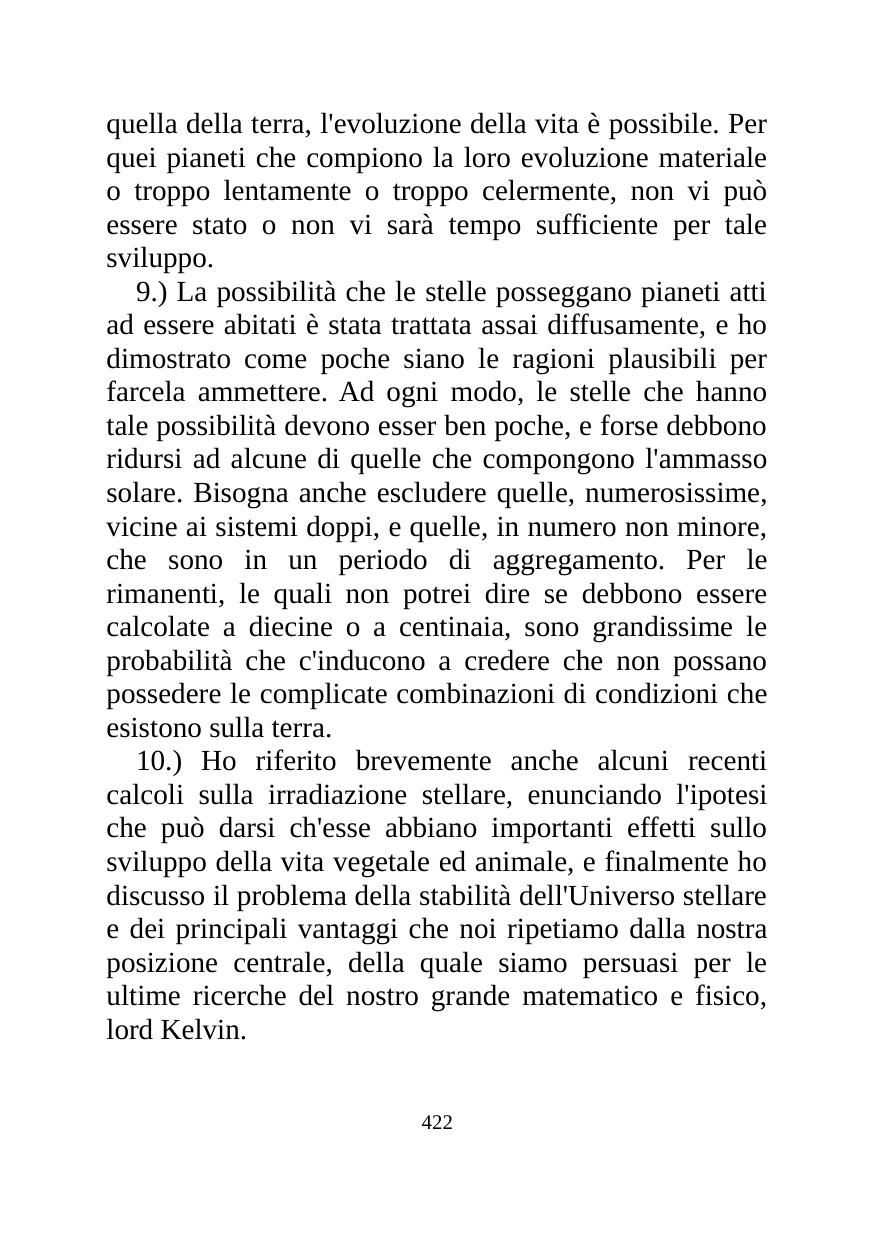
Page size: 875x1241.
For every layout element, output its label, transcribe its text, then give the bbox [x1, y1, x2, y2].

text 10.) Ho riferito brevemente anche alcuni recenti calcoli sulla irradiazione stellare, enunciando l'ipotesi che può darsi ch'esse abbiano importanti effetti sullo sviluppo della vita vegetale ed animale, e finalmente ho discusso il problema della stabilità dell'Universo stellare e dei principali vantaggi che noi ripetiamo dalla nostra posizione centrale, della quale siamo persuasi per le ultime ricerche del nostro grande matematico e fisico, lord Kelvin. [106, 743, 768, 1045]
text 9.) La possibilità che le stelle posseggano pianeti atti ad essere abitati è stata trattata assai diffusamente, e ho dimostrato come poche siano le ragioni plausibili per farcela ammettere. Ad ogni modo, le stelle che hanno tale possibilità devono esser ben poche, e forse debbono ridursi ad alcune di quelle che compongono l'ammasso solare. Bisogna anche escludere quelle, numerosissime, vicine ai sistemi doppi, e quelle, in numero non minore, che sono in un periodo di aggregamento. Per le rimanenti, le quali non potrei dire se debbono essere calcolate a diecine o a centinaia, sono grandissime le probabilità che c'inducono a credere che non possano possedere le complicate combinazioni di condizioni che esistono sulla terra. [106, 274, 768, 743]
text quella della terra, l'evoluzione della vita è possibile. Per quei pianeti che compiono la loro evoluzione materiale o troppo lentamente o troppo celermente, non vi può essere stato o non vi sarà tempo sufficiente per tale sviluppo. [106, 106, 768, 274]
